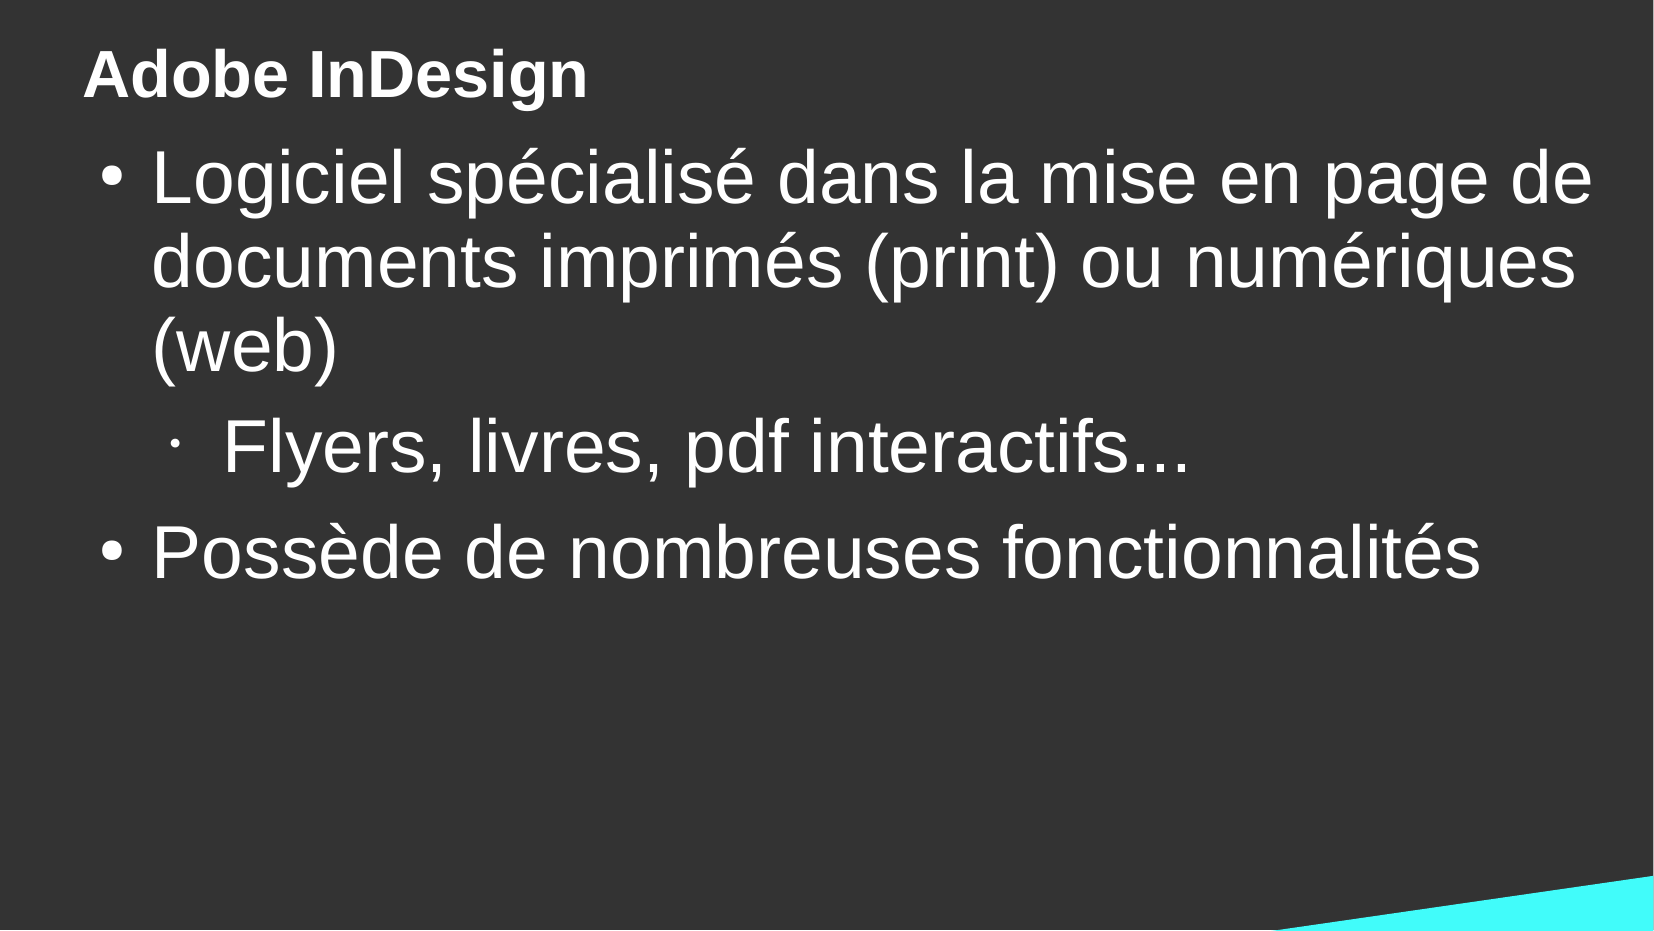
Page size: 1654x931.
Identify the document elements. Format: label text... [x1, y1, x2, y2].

list Logiciel spécialisé dans la mise en page de documents imprimés (print) ou numériques (web) Flyers, livres, pdf interactifs... Possède de nombreuses fonctionnalités [80, 135, 1620, 777]
text_box [1271, 875, 1654, 931]
title Adobe InDesign [82, 37, 1571, 122]
